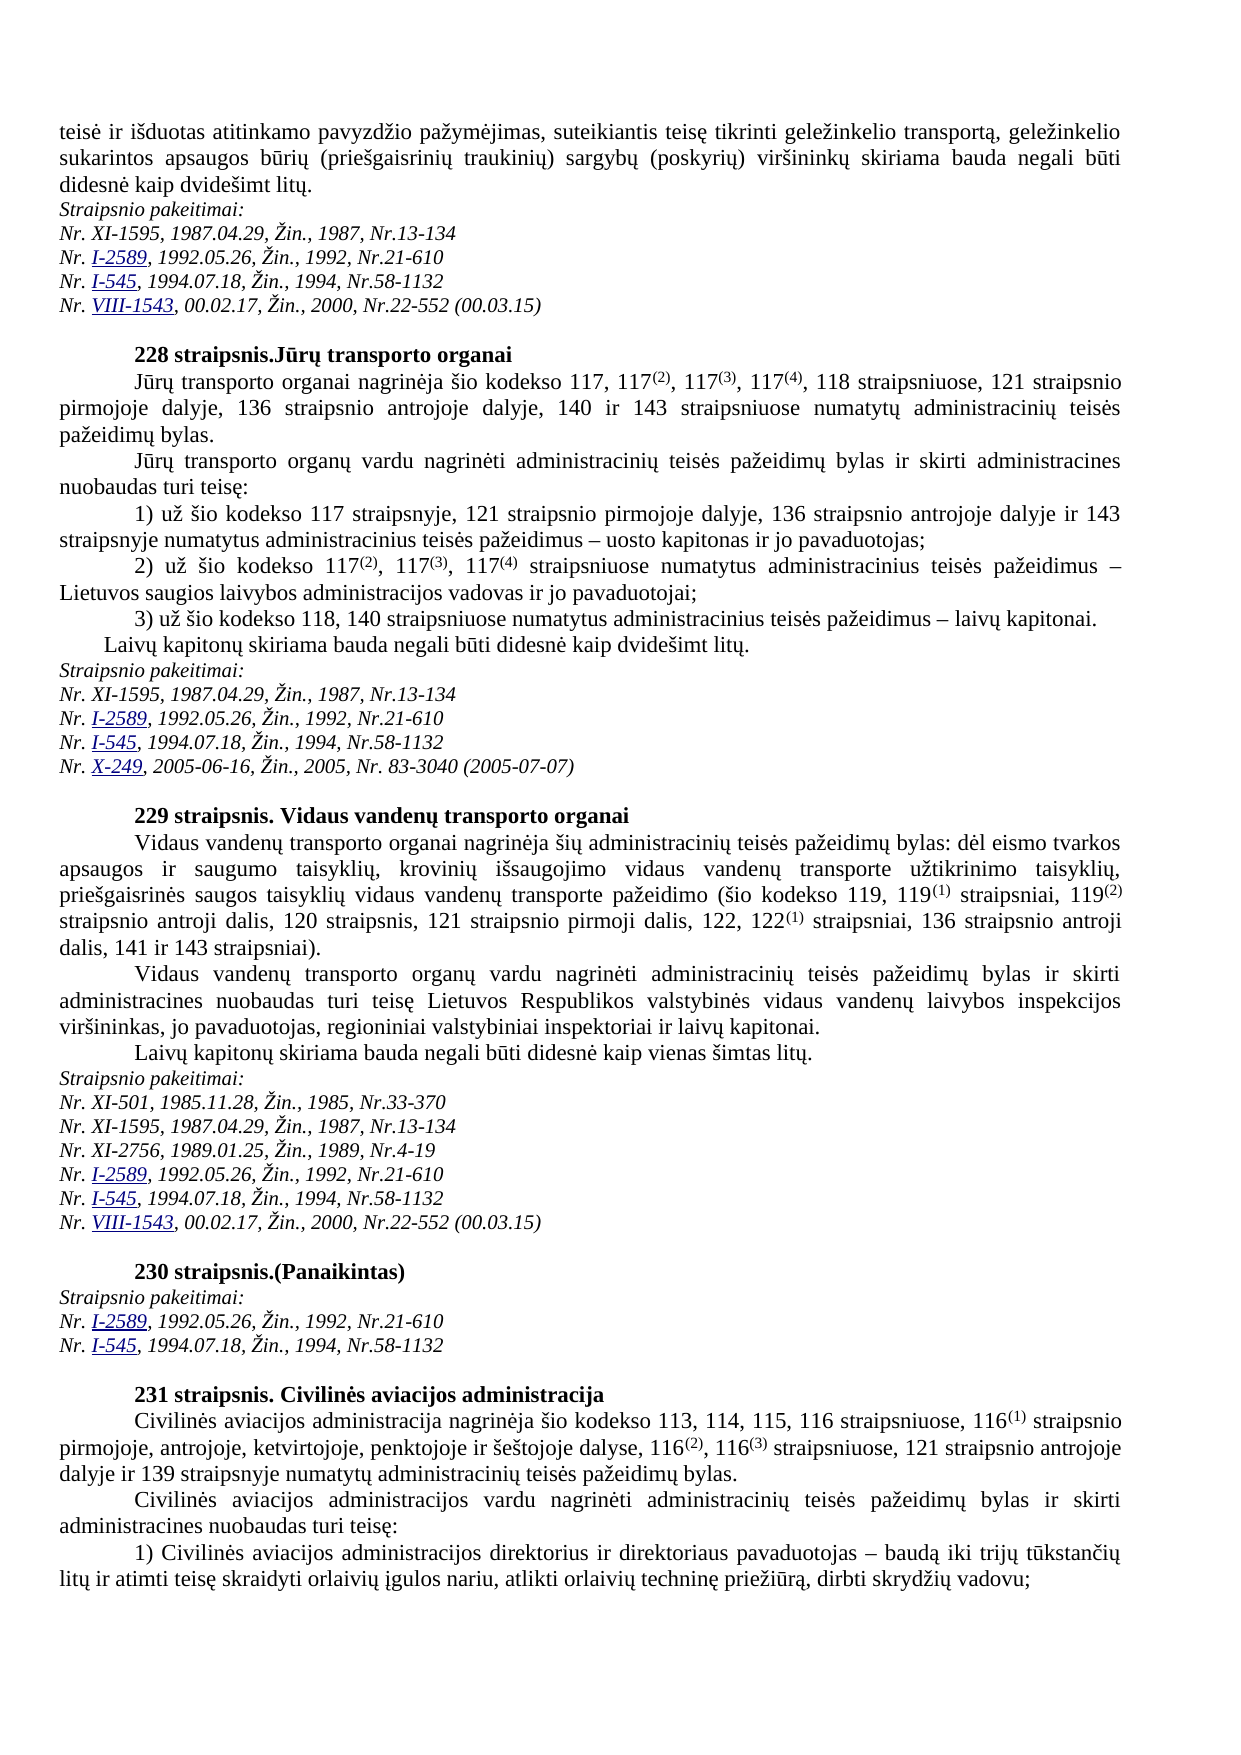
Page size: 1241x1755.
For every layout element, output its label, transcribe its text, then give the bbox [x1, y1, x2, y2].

text 3) už šio kodekso 118, 140 straipsniuose numatytus administracinius teisės pažeidimus – laivų kapitonai. [59, 605, 1122, 631]
text Civilinės aviacijos administracijos vardu nagrinėti administracinių teisės pažeidimų bylas ir skirti administracines nuobaudas turi teisę: [59, 1486, 1122, 1539]
text 230 straipsnis.(Panaikintas) [59, 1258, 1122, 1284]
text Nr. I-545, 1994.07.18, Žin., 1994, Nr.58-1132 [59, 1186, 1122, 1210]
text 229 straipsnis. Vidaus vandenų transporto organai [59, 802, 1122, 828]
text 1) už šio kodekso 117 straipsnyje, 121 straipsnio pirmojoje dalyje, 136 straipsnio antrojoje dalyje ir 143 straipsnyje numatytus administracinius teisės pažeidimus – uosto kapitonas ir jo pavaduotojas; [59, 500, 1122, 552]
text Nr. I-2589, 1992.05.26, Žin., 1992, Nr.21-610 [59, 1162, 1122, 1186]
text teisė ir išduotas atitinkamo pavyzdžio pažymėjimas, suteikiantis teisę tikrinti geležinkelio transportą, geležinkelio sukarintos apsaugos būrių (priešgaisrinių traukinių) sargybų (poskyrių) viršininkų skiriama bauda negali būti didesnė kaip dvidešimt litų. [59, 118, 1122, 197]
text 228 straipsnis.Jūrų transporto organai [59, 342, 1122, 368]
text Nr. XI-2756, 1989.01.25, Žin., 1989, Nr.4-19 [59, 1138, 1122, 1162]
text 231 straipsnis. Civilinės aviacijos administracija [59, 1381, 1122, 1407]
text Straipsnio pakeitimai: [59, 658, 1122, 682]
text Nr. XI-1595, 1987.04.29, Žin., 1987, Nr.13-134 [59, 1114, 1122, 1138]
text 2) už šio kodekso 117(2), 117(3), 117(4) straipsniuose numatytus administracinius teisės pažeidimus – Lietuvos saugios laivybos administracijos vadovas ir jo pavaduotojai; [59, 552, 1122, 605]
text Straipsnio pakeitimai: [59, 197, 1122, 221]
text Laivų kapitonų skiriama bauda negali būti didesnė kaip dvidešimt litų. [59, 631, 1122, 658]
text Nr. VIII-1543, 00.02.17, Žin., 2000, Nr.22-552 (00.03.15) [59, 293, 1122, 317]
text Nr. XI-1595, 1987.04.29, Žin., 1987, Nr.13-134 [59, 682, 1122, 706]
text Jūrų transporto organai nagrinėja šio kodekso 117, 117(2), 117(3), 117(4), 118 straipsniuose, 121 straipsnio pirmojoje dalyje, 136 straipsnio antrojoje dalyje, 140 ir 143 straipsniuose numatytų administracinių teisės pažeidimų bylas. [59, 368, 1122, 447]
text Civilinės aviacijos administracija nagrinėja šio kodekso 113, 114, 115, 116 straipsniuose, 116(1) straipsnio pirmojoje, antrojoje, ketvirtojoje, penktojoje ir šeštojoje dalyse, 116(2), 116(3) straipsniuose, 121 straipsnio antrojoje dalyje ir 139 straipsnyje numatytų administracinių teisės pažeidimų bylas. [59, 1407, 1122, 1486]
text Nr. XI-501, 1985.11.28, Žin., 1985, Nr.33-370 [59, 1090, 1122, 1114]
text Nr. I-2589, 1992.05.26, Žin., 1992, Nr.21-610 [59, 706, 1122, 730]
text Laivų kapitonų skiriama bauda negali būti didesnė kaip vienas šimtas litų. [59, 1039, 1122, 1066]
text Nr. I-545, 1994.07.18, Žin., 1994, Nr.58-1132 [59, 269, 1122, 293]
text Jūrų transporto organų vardu nagrinėti administracinių teisės pažeidimų bylas ir skirti administracines nuobaudas turi teisę: [59, 447, 1122, 500]
text Nr. X-249, 2005-06-16, Žin., 2005, Nr. 83-3040 (2005-07-07) [59, 754, 1122, 778]
text 1) Civilinės aviacijos administracijos direktorius ir direktoriaus pavaduotojas – baudą iki trijų tūkstančių litų ir atimti teisę skraidyti orlaivių įgulos nariu, atlikti orlaivių techninę priežiūrą, dirbti skrydžių vadovu; [59, 1539, 1122, 1592]
text Vidaus vandenų transporto organai nagrinėja šių administracinių teisės pažeidimų bylas: dėl eismo tvarkos apsaugos ir saugumo taisyklių, krovinių išsaugojimo vidaus vandenų transporte užtikrinimo taisyklių, priešgaisrinės saugos taisyklių vidaus vandenų transporte pažeidimo (šio kodekso 119, 119(1) straipsniai, 119(2) straipsnio antroji dalis, 120 straipsnis, 121 straipsnio pirmoji dalis, 122, 122(1) straipsniai, 136 straipsnio antroji dalis, 141 ir 143 straipsniai). [59, 828, 1122, 960]
text Nr. I-2589, 1992.05.26, Žin., 1992, Nr.21-610 [59, 245, 1122, 269]
text Nr. VIII-1543, 00.02.17, Žin., 2000, Nr.22-552 (00.03.15) [59, 1210, 1122, 1234]
text Straipsnio pakeitimai: [59, 1284, 1122, 1309]
text Nr. I-545, 1994.07.18, Žin., 1994, Nr.58-1132 [59, 730, 1122, 754]
text Straipsnio pakeitimai: [59, 1066, 1122, 1090]
text Nr. I-545, 1994.07.18, Žin., 1994, Nr.58-1132 [59, 1333, 1122, 1357]
text Nr. XI-1595, 1987.04.29, Žin., 1987, Nr.13-134 [59, 221, 1122, 245]
text Vidaus vandenų transporto organų vardu nagrinėti administracinių teisės pažeidimų bylas ir skirti administracines nuobaudas turi teisę Lietuvos Respublikos valstybinės vidaus vandenų laivybos inspekcijos viršininkas, jo pavaduotojas, regioniniai valstybiniai inspektoriai ir laivų kapitonai. [59, 960, 1122, 1039]
text Nr. I-2589, 1992.05.26, Žin., 1992, Nr.21-610 [59, 1309, 1122, 1333]
